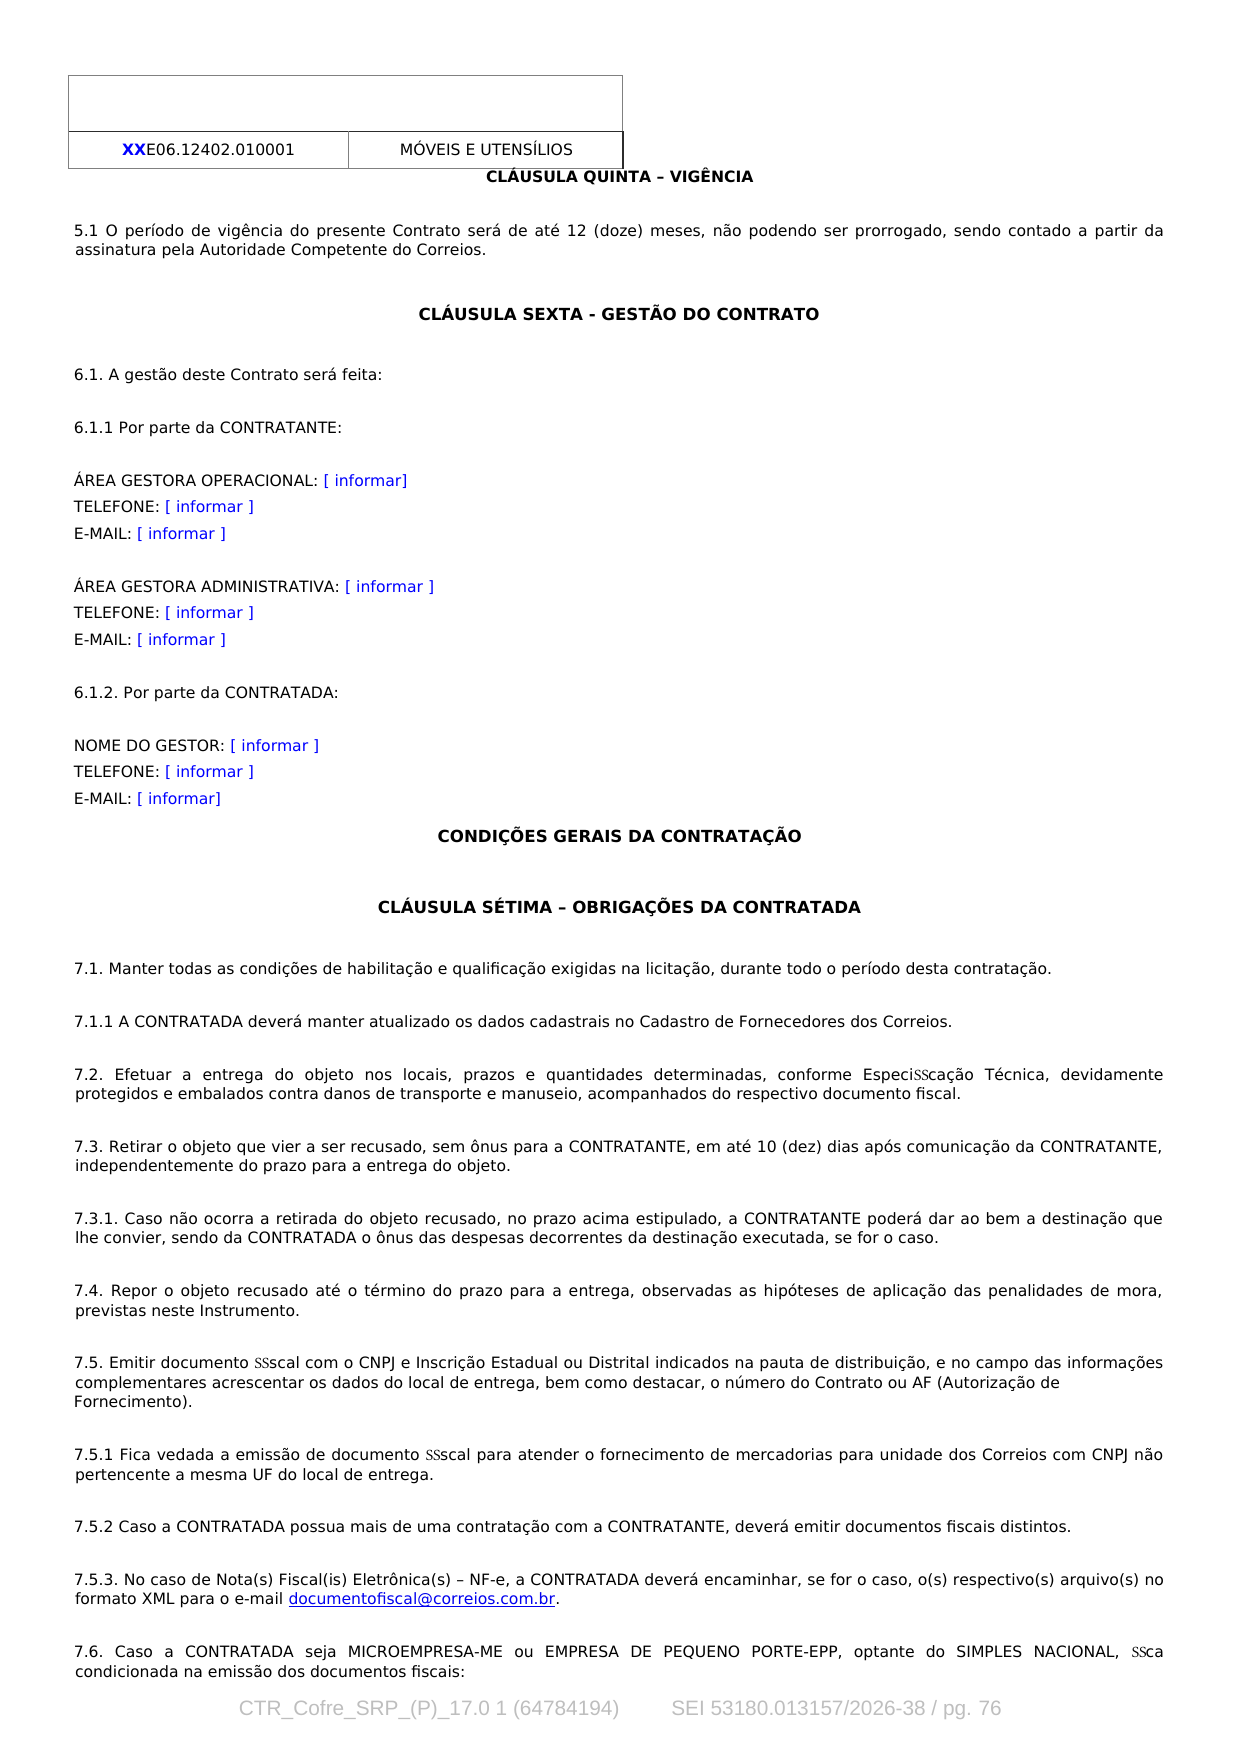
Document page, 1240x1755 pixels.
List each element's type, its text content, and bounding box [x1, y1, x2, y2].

table_cell XXE06.12402.010001 [69, 132, 348, 167]
text NOME DO GESTOR: [ informar ] [74, 737, 1165, 755]
text TELEFONE: [ informar ] [74, 763, 1183, 781]
text CONDIÇÕES GERAIS DA CONTRATAÇÃO [67, 826, 1172, 846]
text 7.5. Emitir documento scal com o CNPJ e Inscrição Estadual ou Distrital indicados na pauta de distribuição, e no campo das informações complementares acrescentar os dados do local de entrega, bem como destacar, o número do Contrato ou AF (Autorização de [74, 1354, 1165, 1392]
text Fornecimento). [74, 1393, 1165, 1411]
text 7.3.1. Caso não ocorra a retirada do objeto recusado, no prazo acima estipulado, a CONTRATANTE poderá dar ao bem a destinação que lhe convier, sendo da CONTRATADA o ônus das despesas decorrentes da destinação executada, se for o caso. [74, 1210, 1165, 1248]
text 7.2. Efetuar a entrega do objeto nos locais, prazos e quantidades determinadas, conforme Especicação Técnica, devidamente protegidos e embalados contra danos de transporte e manuseio, acompanhados do respectivo documento fiscal. [74, 1066, 1165, 1103]
subtitle CLÁUSULA SEXTA - GESTÃO DO CONTRATO [67, 304, 1170, 324]
text TELEFONE: [ informar ] [74, 498, 1183, 516]
table_cell MÓVEIS E UTENSÍLIOS [349, 132, 622, 167]
text 7.6. Caso a CONTRATADA seja MICROEMPRESA-ME ou EMPRESA DE PEQUENO PORTE-EPP, optante do SIMPLES NACIONAL, ca condicionada na emissão dos documentos fiscais: [74, 1643, 1165, 1681]
text 6.1. A gestão deste Contrato será feita: [74, 366, 1165, 384]
text 7.5.3. No caso de Nota(s) Fiscal(is) Eletrônica(s) – NF-e, a CONTRATADA deverá encaminhar, se for o caso, o(s) respectivo(s) arquivo(s) no formato XML para o e-mail documentofiscal@correios.com.br. [74, 1571, 1165, 1608]
text E-MAIL: [ informar ] [74, 631, 1183, 649]
text 6.1.1 Por parte da CONTRATANTE: [74, 419, 1165, 437]
text TELEFONE: [ informar ] [74, 604, 1183, 622]
text E-MAIL: [ informar ] [74, 525, 1183, 543]
subtitle CLÁUSULA SÉTIMA – OBRIGAÇÕES DA CONTRATADA [67, 898, 1171, 918]
text 7.1.1 A CONTRATADA deverá manter atualizado os dados cadastrais no Cadastro de Fornecedores dos Correios. [74, 1013, 1165, 1031]
text 7.1. Manter todas as condições de habilitação e qualificação exigidas na licitação, durante todo o período desta contratação. [74, 960, 1165, 978]
text ÁREA GESTORA OPERACIONAL: [ informar] [74, 472, 1165, 490]
text 7.5.2 Caso a CONTRATADA possua mais de uma contratação com a CONTRATANTE, deverá emitir documentos fiscais distintos. [74, 1518, 1165, 1536]
table_cell [69, 76, 622, 131]
text 5.1 O período de vigência do presente Contrato será de até 12 (doze) meses, não podendo ser prorrogado, sendo contado a partir da assinatura pela Autoridade Competente do Correios. [74, 222, 1165, 259]
text ÁREA GESTORA ADMINISTRATIVA: [ informar ] [74, 578, 1165, 596]
text E-MAIL: [ informar] [74, 790, 1183, 808]
text 7.5.1 Fica vedada a emissão de documento scal para atender o fornecimento de mercadorias para unidade dos Correios com CNPJ não pertencente a mesma UF do local de entrega. [74, 1446, 1165, 1484]
text CLÁUSULA QUINTA – VIGÊNCIA [67, 168, 1172, 187]
text 7.4. Repor o objeto recusado até o término do prazo para a entrega, observadas as hipóteses de aplicação das penalidades de mora, previstas neste Instrumento. [74, 1282, 1165, 1320]
text 7.3. Retirar o objeto que vier a ser recusado, sem ônus para a CONTRATANTE, em até 10 (dez) dias após comunicação da CONTRATANTE, independentemente do prazo para a entrega do objeto. [74, 1138, 1165, 1175]
text 6.1.2. Por parte da CONTRATADA: [74, 684, 1165, 702]
